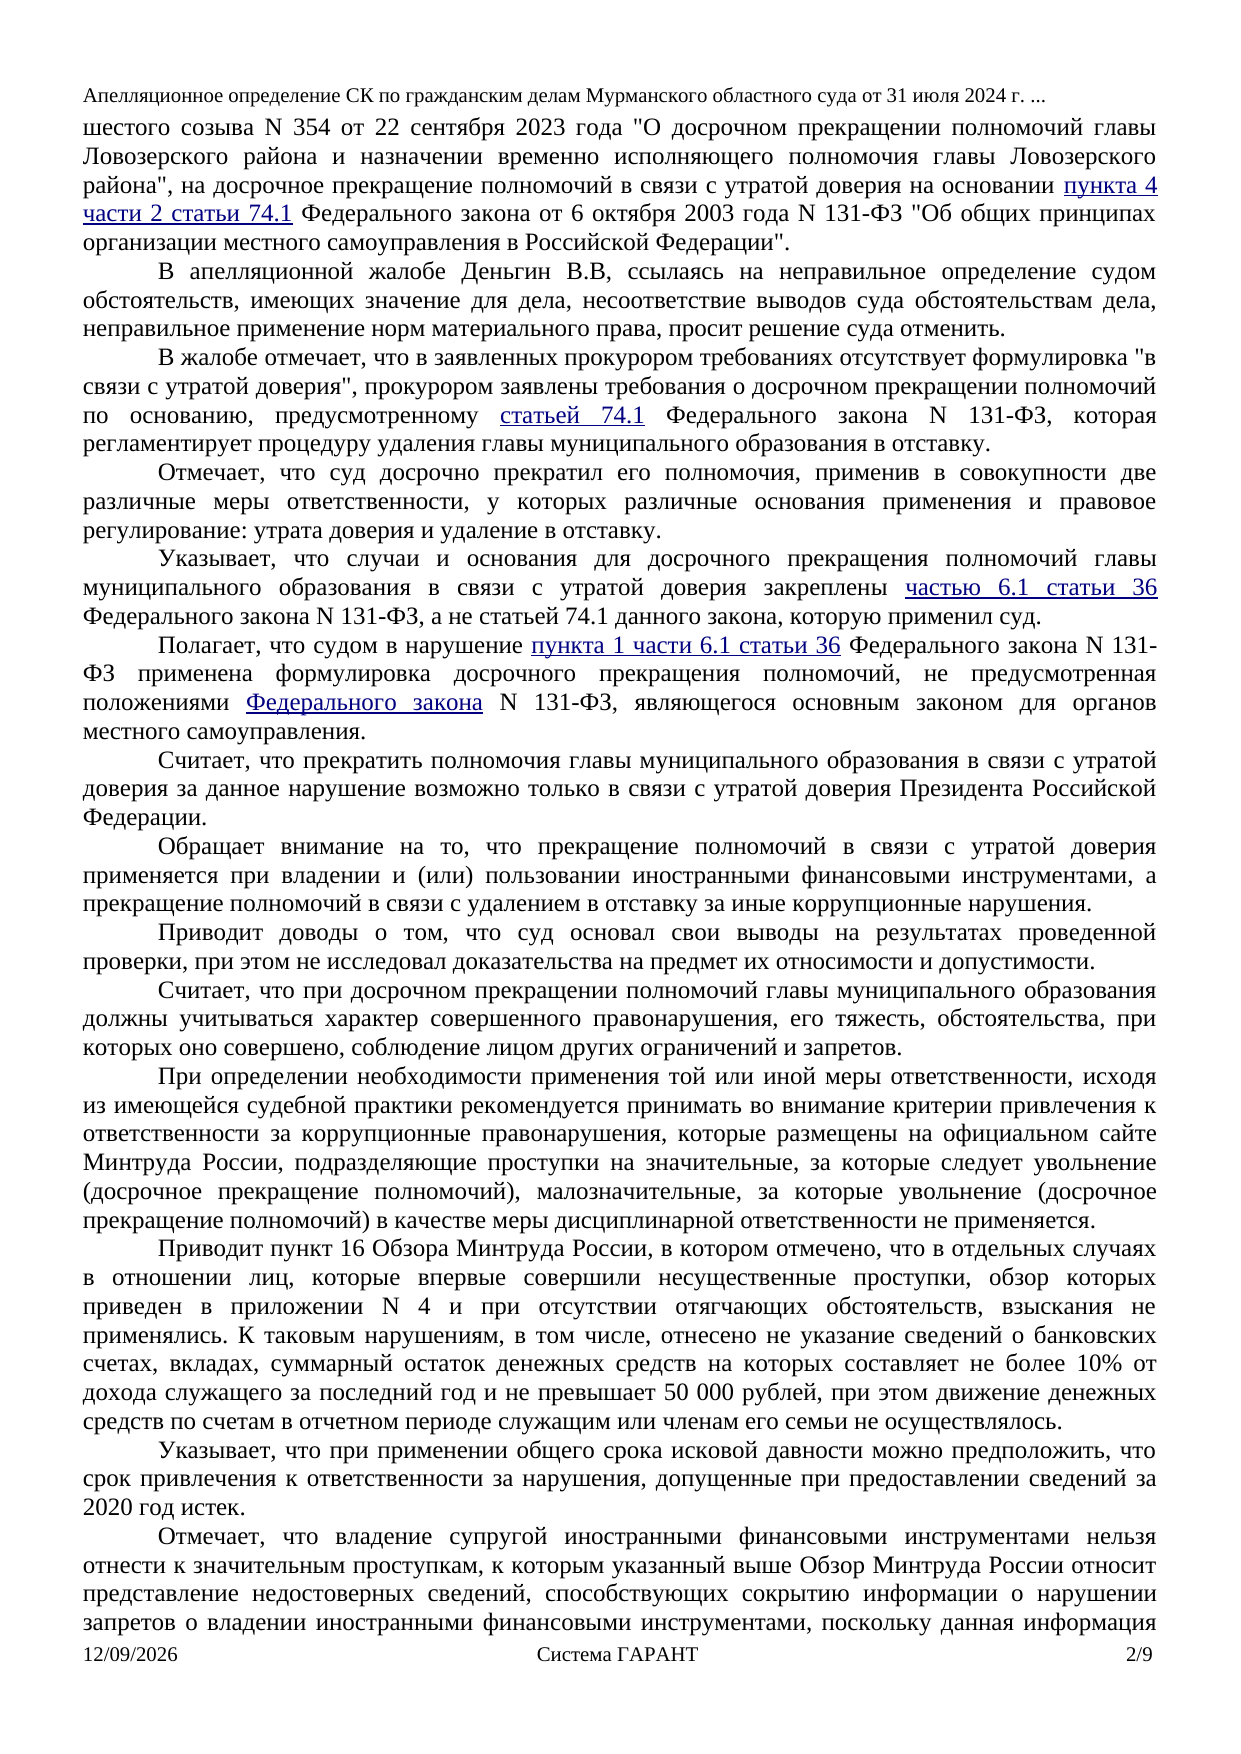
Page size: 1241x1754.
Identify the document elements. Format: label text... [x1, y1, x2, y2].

text В жалобе отмечает, что в заявленных прокурором требованиях отсутствует формулировка "в связи с утратой доверия", прокурором заявлены требования о досрочном прекращении полномочий по основанию, предусмотренному статьей 74.1 Федерального закона N 131-ФЗ, которая регламентирует процедуру удаления главы муниципального образования в отставку. [83, 342, 1157, 457]
text шестого созыва N 354 от 22 сентября 2023 года "О досрочном прекращении полномочий главы Ловозерского района и назначении временно исполняющего полномочия главы Ловозерского района", на досрочное прекращение полномочий в связи с утратой доверия на основании пункта 4 части 2 статьи 74.1 Федерального закона от 6 октября 2003 года N 131-ФЗ "Об общих принципах организации местного самоуправления в Российской Федерации". [83, 112, 1157, 256]
text Указывает, что случаи и основания для досрочного прекращения полномочий главы муниципального образования в связи с утратой доверия закреплены частью 6.1 статьи 36 Федерального закона N 131-ФЗ, а не статьей 74.1 данного закона, которую применил суд. [83, 543, 1157, 630]
text Приводит пункт 16 Обзора Минтруда России, в котором отмечено, что в отдельных случаях в отношении лиц, которые впервые совершили несущественные проступки, обзор которых приведен в приложении N 4 и при отсутствии отягчающих обстоятельств, взыскания не применялись. К таковым нарушениям, в том числе, отнесено не указание сведений о банковских счетах, вкладах, суммарный остаток денежных средств на которых составляет не более 10% от дохода служащего за последний год и не превышает 50 000 рублей, при этом движение денежных средств по счетам в отчетном периоде служащим или членам его семьи не осуществлялось. [83, 1233, 1157, 1435]
text Считает, что прекратить полномочия главы муниципального образования в связи с утратой доверия за данное нарушение возможно только в связи с утратой доверия Президента Российской Федерации. [83, 745, 1157, 831]
text В апелляционной жалобе Деньгин В.В, ссылаясь на неправильное определение судом обстоятельств, имеющих значение для дела, несоответствие выводов суда обстоятельствам дела, неправильное применение норм материального права, просит решение суда отменить. [83, 256, 1157, 342]
text Приводит доводы о том, что суд основал свои выводы на результатах проведенной проверки, при этом не исследовал доказательства на предмет их относимости и допустимости. [83, 917, 1157, 975]
text Указывает, что при применении общего срока исковой давности можно предположить, что срок привлечения к ответственности за нарушения, допущенные при предоставлении сведений за 2020 год истек. [83, 1435, 1157, 1521]
text Отмечает, что суд досрочно прекратил его полномочия, применив в совокупности две различные меры ответственности, у которых различные основания применения и правовое регулирование: утрата доверия и удаление в отставку. [83, 457, 1157, 543]
text При определении необходимости применения той или иной меры ответственности, исходя из имеющейся судебной практики рекомендуется принимать во внимание критерии привлечения к ответственности за коррупционные правонарушения, которые размещены на официальном сайте Минтруда России, подразделяющие проступки на значительные, за которые следует увольнение (досрочное прекращение полномочий), малозначительные, за которые увольнение (досрочное прекращение полномочий) в качестве меры дисциплинарной ответственности не применяется. [83, 1061, 1157, 1233]
text Считает, что при досрочном прекращении полномочий главы муниципального образования должны учитываться характер совершенного правонарушения, его тяжесть, обстоятельства, при которых оно совершено, соблюдение лицом других ограничений и запретов. [83, 975, 1157, 1061]
text Полагает, что судом в нарушение пункта 1 части 6.1 статьи 36 Федерального закона N 131-ФЗ применена формулировка досрочного прекращения полномочий, не предусмотренная положениями Федерального закона N 131-ФЗ, являющегося основным законом для органов местного самоуправления. [83, 630, 1157, 745]
text Отмечает, что владение супругой иностранными финансовыми инструментами нельзя отнести к значительным проступкам, к которым указанный выше Обзор Минтруда России относит представление недостоверных сведений, способствующих сокрытию информации о нарушении запретов о владении иностранными финансовыми инструментами, поскольку данная информация [83, 1521, 1157, 1636]
text Обращает внимание на то, что прекращение полномочий в связи с утратой доверия применяется при владении и (или) пользовании иностранными финансовыми инструментами, а прекращение полномочий в связи с удалением в отставку за иные коррупционные нарушения. [83, 831, 1157, 917]
